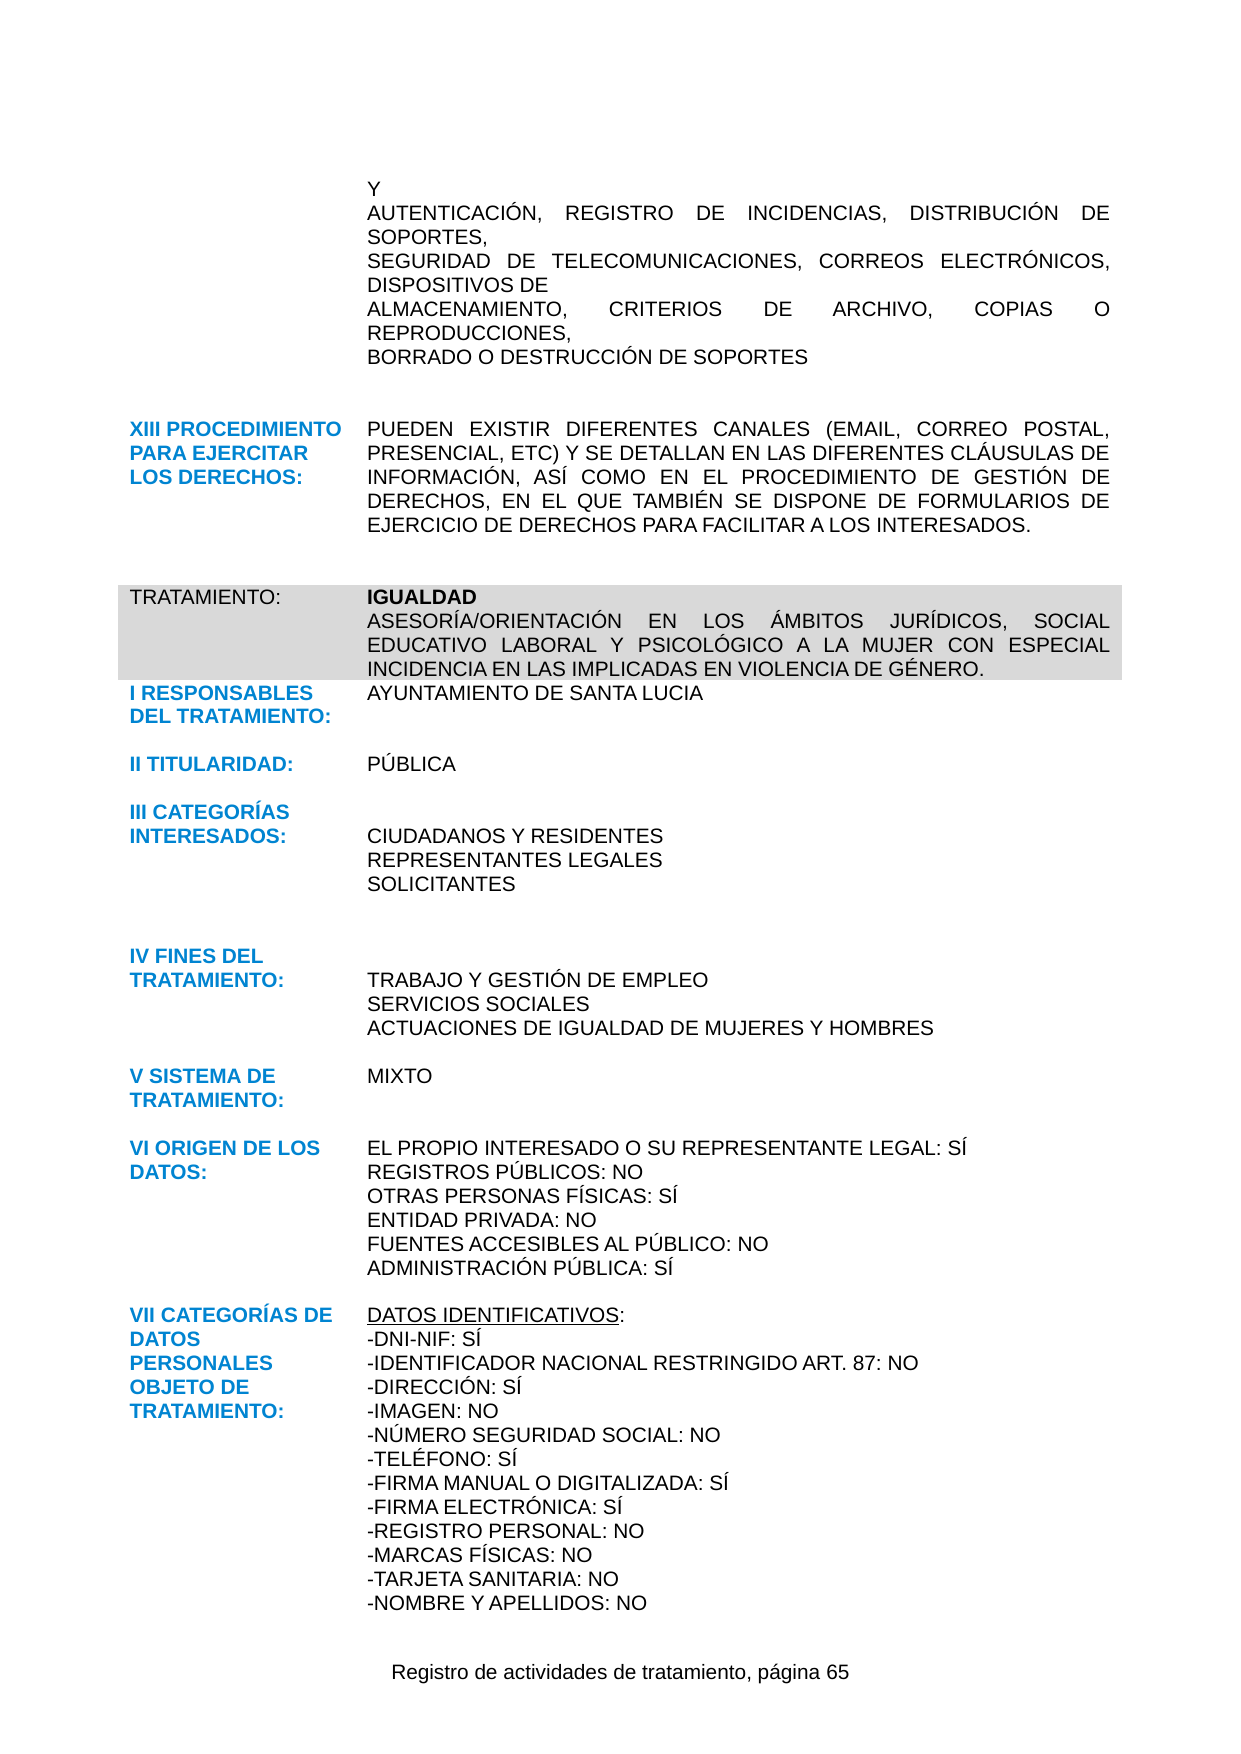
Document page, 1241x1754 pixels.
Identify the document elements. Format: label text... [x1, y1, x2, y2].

table_cell CIUDADANOS Y RESIDENTES REPRESENTANTES LEGALES SOLICITANTES [356, 800, 1122, 944]
table_cell XIII PROCEDIMIENTO PARA EJERCITAR LOS DERECHOS: [118, 417, 356, 561]
table_cell EL PROPIO INTERESADO O SU REPRESENTANTE LEGAL: SÍ REGISTROS PÚBLICOS: NO OTRAS PERSONAS FÍSICAS: SÍ ENTIDAD PRIVADA: NO FUENTES ACCESIBLES AL PÚBLICO: NO ADMINISTRACIÓN PÚBLICA: SÍ [356, 1136, 1122, 1303]
table_cell I RESPONSABLES DEL TRATAMIENTO: [118, 680, 356, 752]
table_cell TRABAJO Y GESTIÓN DE EMPLEO SERVICIOS SOCIALES ACTUACIONES DE IGUALDAD DE MUJERES Y HOMBRES [356, 944, 1122, 1064]
table_cell VII CATEGORÍAS DE DATOS PERSONALES OBJETO DE TRATAMIENTO: [118, 1303, 356, 1615]
table_cell VI ORIGEN DE LOS DATOS: [118, 1136, 356, 1303]
table_cell DATOS IDENTIFICATIVOS: -DNI-NIF: SÍ -IDENTIFICADOR NACIONAL RESTRINGIDO ART. 87: NO -DIRECCIÓN: SÍ -IMAGEN: NO -NÚMERO SEGURIDAD SOCIAL: NO -TELÉFONO: SÍ -FIRMA MANUAL O DIGITALIZADA: SÍ -FIRMA ELECTRÓNICA: SÍ -REGISTRO PERSONAL: NO -MARCAS FÍSICAS: NO -TARJETA SANITARIA: NO -NOMBRE Y APELLIDOS: NO [356, 1303, 1122, 1615]
table_header TRATAMIENTO: [118, 585, 356, 680]
table_cell III CATEGORÍAS INTERESADOS: [118, 800, 356, 944]
table_cell PÚBLICA [356, 752, 1122, 800]
table_cell MIXTO [356, 1064, 1122, 1136]
table_header IGUALDAD ASESORÍA/ORIENTACIÓN EN LOS ÁMBITOS JURÍDICOS, SOCIAL EDUCATIVO LABORAL Y PSICOLÓGICO A LA MUJER CON ESPECIAL INCIDENCIA EN LAS IMPLICADAS EN VIOLENCIA DE GÉNERO. [356, 585, 1122, 680]
table_cell [118, 177, 356, 417]
table_cell Y AUTENTICACIÓN, REGISTRO DE INCIDENCIAS, DISTRIBUCIÓN DE SOPORTES, SEGURIDAD DE TELECOMUNICACIONES, CORREOS ELECTRÓNICOS, DISPOSITIVOS DE ALMACENAMIENTO, CRITERIOS DE ARCHIVO, COPIAS O REPRODUCCIONES, BORRADO O DESTRUCCIÓN DE SOPORTES [356, 177, 1122, 417]
table_cell II TITULARIDAD: [118, 752, 356, 800]
table_cell V SISTEMA DE TRATAMIENTO: [118, 1064, 356, 1136]
table_cell IV FINES DEL TRATAMIENTO: [118, 944, 356, 1064]
table_cell AYUNTAMIENTO DE SANTA LUCIA [356, 680, 1122, 752]
table_cell PUEDEN EXISTIR DIFERENTES CANALES (EMAIL, CORREO POSTAL, PRESENCIAL, ETC) Y SE DETALLAN EN LAS DIFERENTES CLÁUSULAS DE INFORMACIÓN, ASÍ COMO EN EL PROCEDIMIENTO DE GESTIÓN DE DERECHOS, EN EL QUE TAMBIÉN SE DISPONE DE FORMULARIOS DE EJERCICIO DE DERECHOS PARA FACILITAR A LOS INTERESADOS. [356, 417, 1122, 561]
